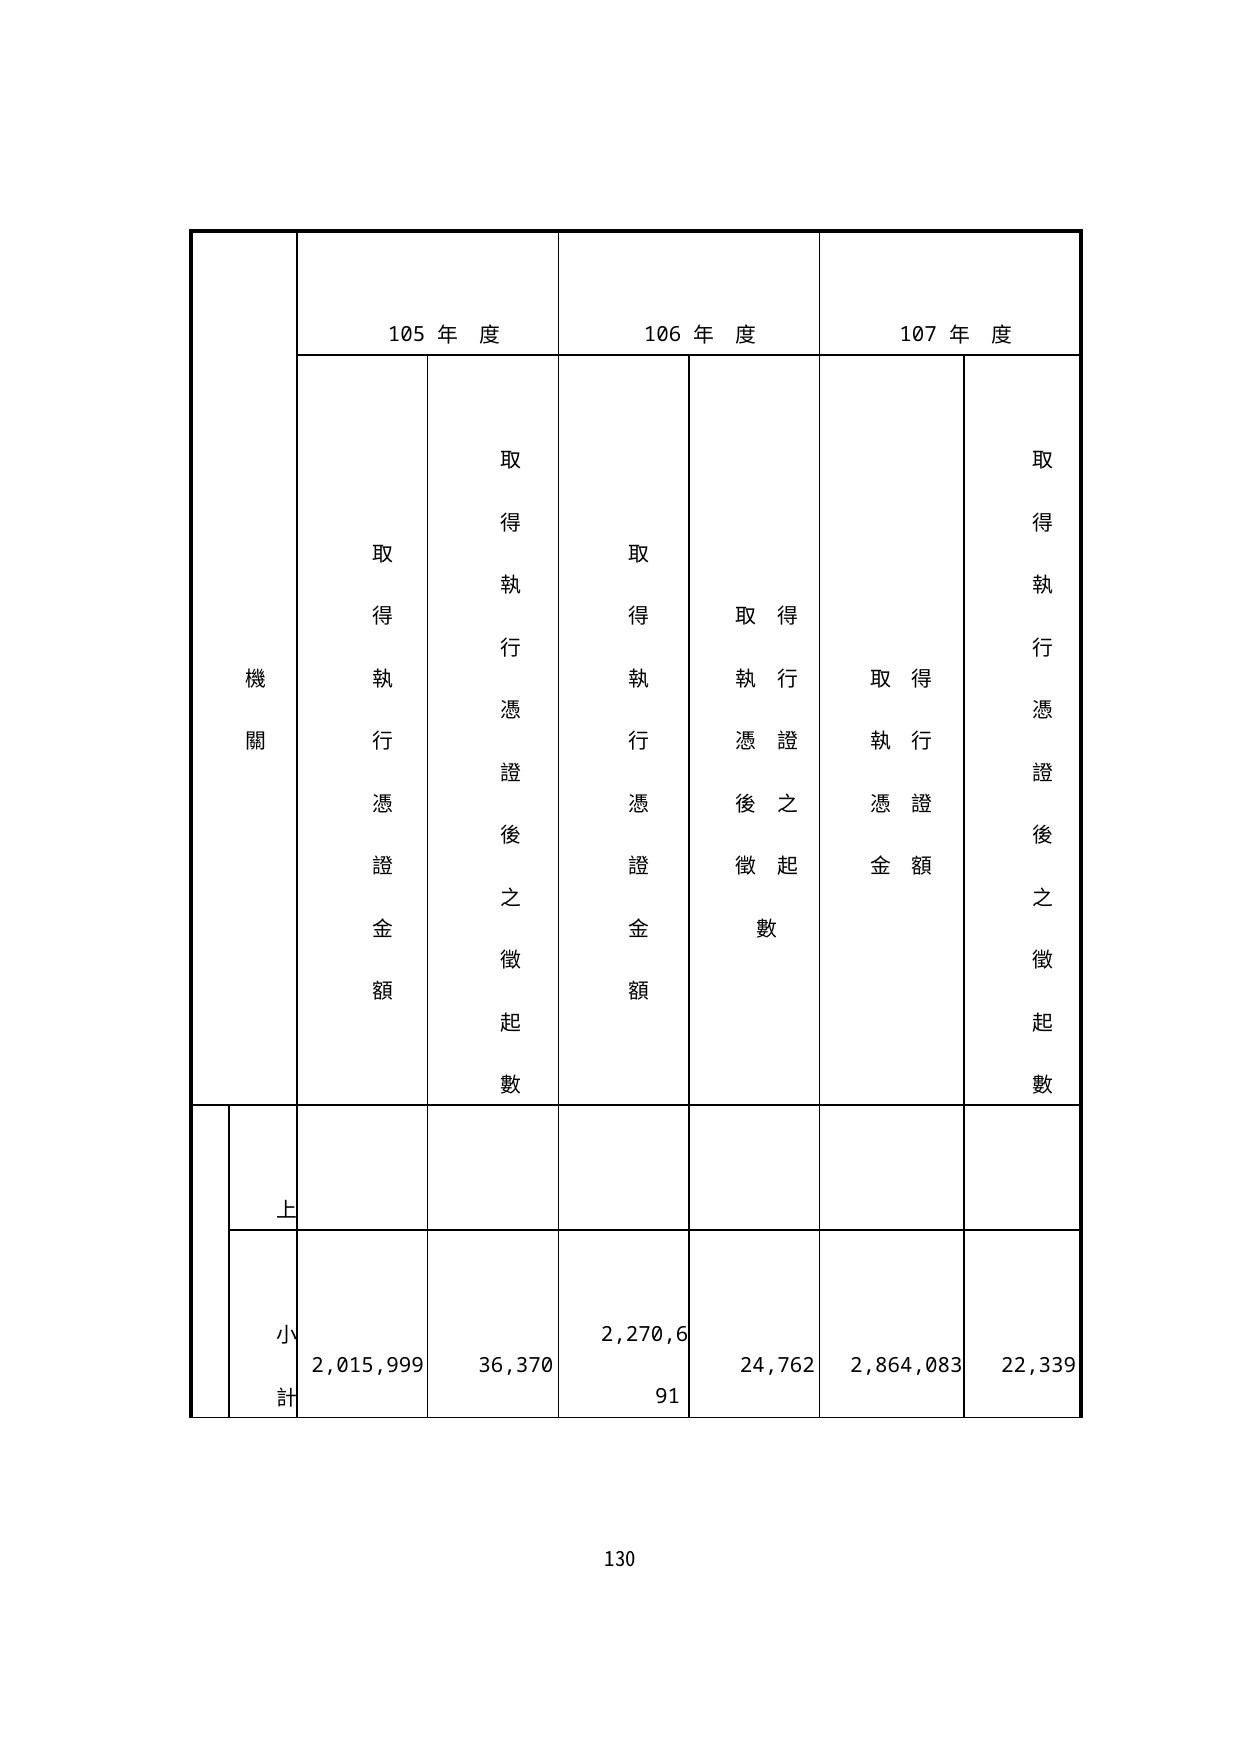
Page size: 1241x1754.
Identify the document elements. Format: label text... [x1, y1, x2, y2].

table_cell 22,339 [965, 1231, 1079, 1417]
table_cell 2,015,999 [298, 1231, 427, 1417]
table_cell [298, 1106, 427, 1229]
table_header 107年度 [820, 233, 1079, 354]
table_cell 上 [230, 1106, 296, 1229]
table_header 機關 [193, 233, 296, 1104]
table_cell 南區國稅局 [193, 1106, 228, 1417]
table_cell [820, 1106, 963, 1229]
table_cell [965, 1106, 1079, 1229]
table_cell 取得執行憑證後之徵起數 [690, 356, 819, 1104]
table_cell 2,270,691 [559, 1231, 688, 1417]
table_cell 36,370 [428, 1231, 558, 1417]
table_cell 取得執行憑證金額 [298, 356, 427, 1104]
table_cell 取得執行憑證金額 [820, 356, 963, 1104]
table_cell 小計 [230, 1231, 296, 1417]
table_cell [428, 1106, 558, 1229]
table_cell 2,864,083 [820, 1231, 963, 1417]
table_cell [559, 1106, 688, 1229]
table_header 105年度 [298, 233, 558, 354]
table_cell 取得執行憑證後之徵起數 [965, 356, 1079, 1104]
table_cell 24,762 [690, 1231, 819, 1417]
table_cell 取得執行憑證金額 [559, 356, 688, 1104]
table_cell 取得執行憑證後之徵起數 [428, 356, 558, 1104]
table_header 106年度 [559, 233, 819, 354]
table_cell [690, 1106, 819, 1229]
